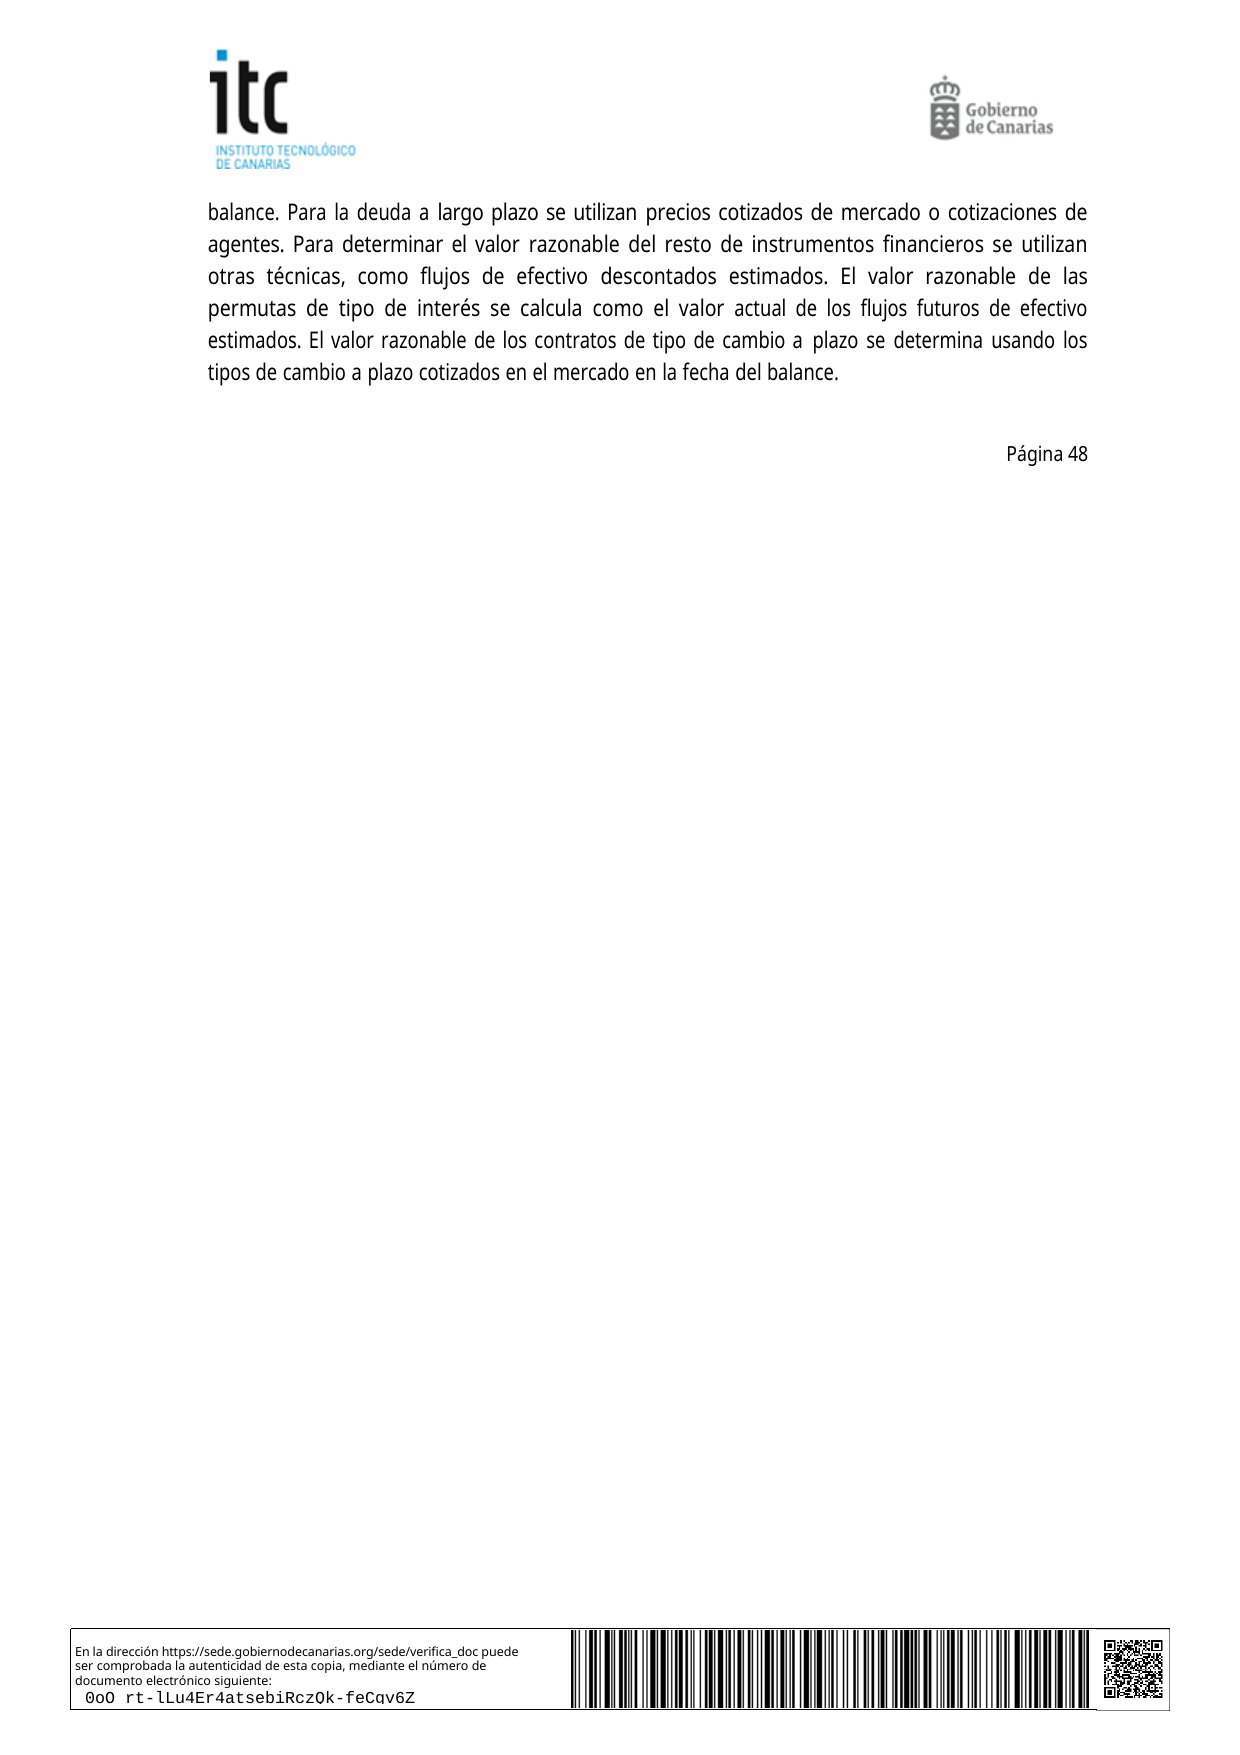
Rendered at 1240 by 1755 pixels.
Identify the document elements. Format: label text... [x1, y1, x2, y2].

text Página 48 [58, 439, 1088, 467]
text balance. Para la deuda a largo plazo se utilizan precios cotizados de mercado o cotizaciones de agentes. Para determinar el valor razonable del resto de instrumentos financieros se utilizan otras técnicas, como flujos de efectivo descontados estimados. El valor razonable de las permutas de tipo de interés se calcula como el valor actual de los flujos futuros de efectivo estimados. El valor razonable de los contratos de tipo de cambio a plazo se determina usando los tipos de cambio a plazo cotizados en el mercado en la fecha del balance. [208, 196, 1088, 387]
